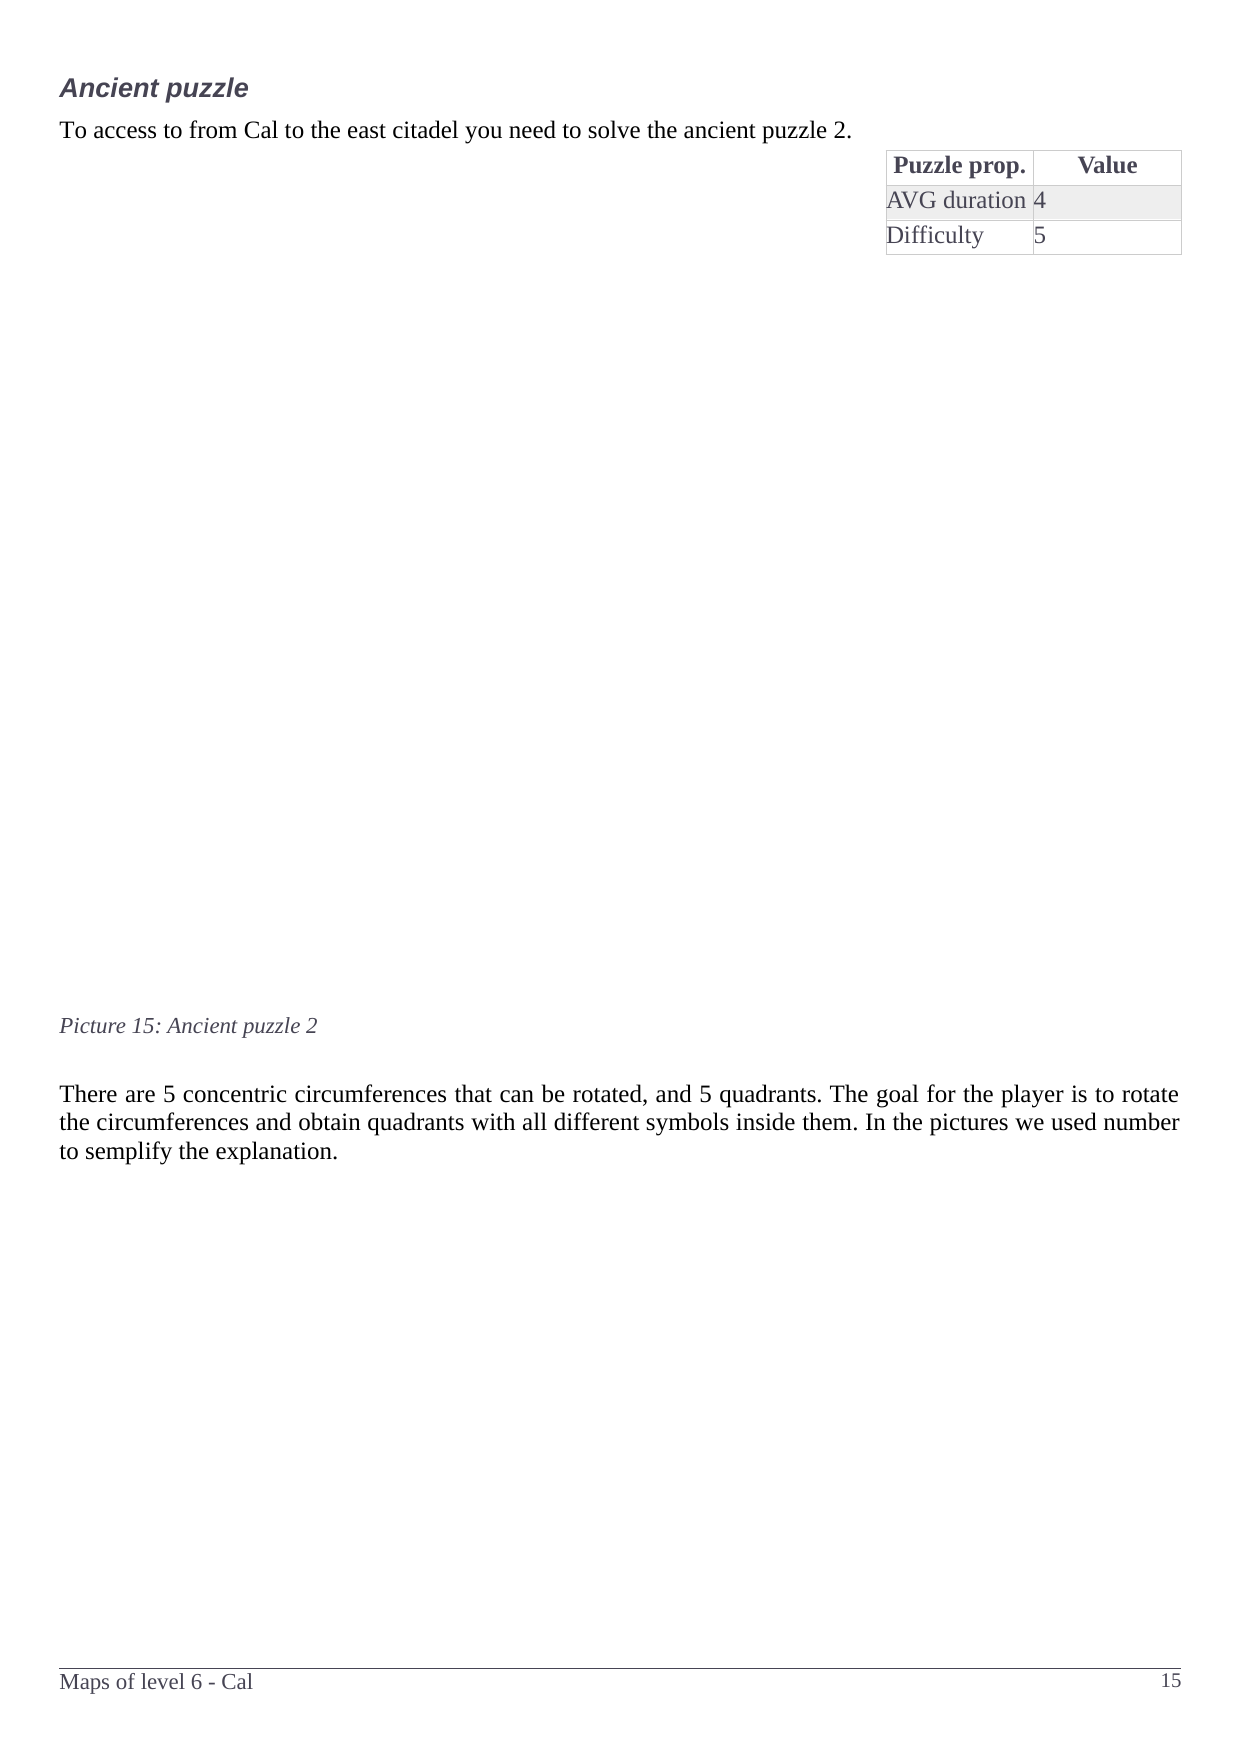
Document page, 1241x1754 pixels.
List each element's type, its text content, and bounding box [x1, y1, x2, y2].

table_header [59, 150, 886, 1044]
table_header Puzzle prop. [887, 151, 1033, 185]
table_cell AVG duration [887, 186, 1033, 219]
table_header [886, 255, 1181, 1044]
text There are 5 concentric circumferences that can be rotated, and 5 quadrants. The goal for the player is to rotate the circumferences and obtain quadrants with all different symbols inside them. In the pictures we used number to semplify the explanation. [59, 1079, 1181, 1165]
subtitle Ancient puzzle [59, 72, 1181, 103]
table_cell 5 [1034, 221, 1181, 254]
table_cell 4 [1034, 186, 1181, 219]
text To access to from Cal to the east citadel you need to solve the ancient puzzle 2. [59, 115, 1181, 144]
table_header Value [1034, 151, 1181, 185]
table_cell Difficulty [887, 221, 1033, 254]
table_header [64, 1019, 70, 1026]
